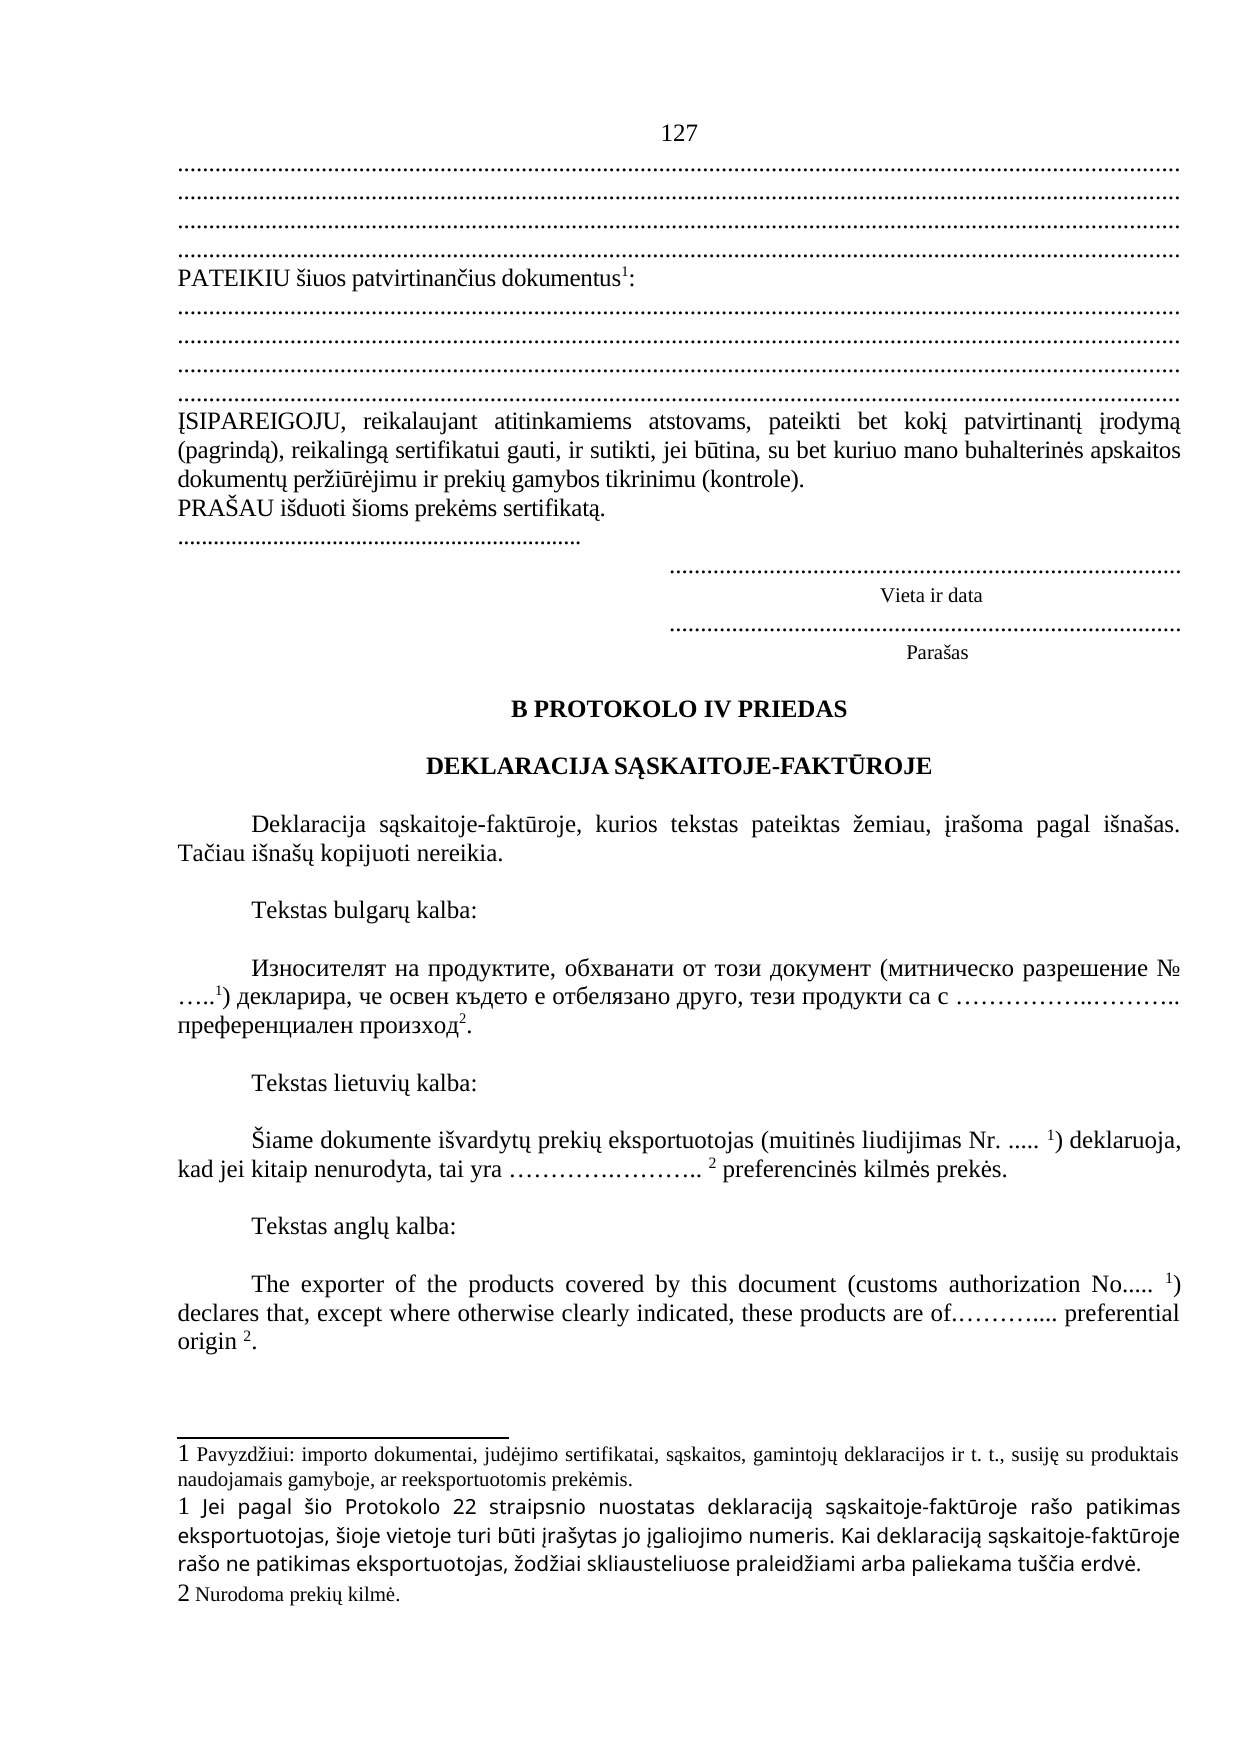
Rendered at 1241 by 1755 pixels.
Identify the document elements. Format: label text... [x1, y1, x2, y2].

text Deklaracija sąskaitoje-faktūroje [177, 751, 1181, 780]
text Tekstas anglų kalba: [177, 1211, 1181, 1240]
text PRAŠAU išduoti šioms prekėms sertifikatą. [177, 493, 1181, 521]
text B Protokolo IV Priedas [177, 694, 1181, 723]
text Износителят на продуктите, обхванати от този документ (митническо разрешение № …..) декларира, че освен където е отбелязано друго, тези продукти са с ……………..……….. преференциален произход. [177, 953, 1181, 1039]
text Tekstas bulgarų kalba: [177, 895, 1181, 924]
text Parašas [177, 636, 1181, 665]
text Šiame dokumente išvardytų prekių eksportuotojas (muitinės liudijimas Nr. ..... 1) deklaruoja, kad jei kitaip nenurodyta, tai yra ………….……….. 2 preferencinės kilmės prekės. [177, 1125, 1181, 1183]
text Tekstas lietuvių kalba: [177, 1068, 1181, 1096]
text Jei pagal šio Protokolo 22 straipsnio nuostatas deklaraciją sąskaitoje-faktūroje rašo patikimas eksportuotojas, šioje vietoje turi būti įrašytas jo įgaliojimo numeris. Kai deklaraciją sąskaitoje-faktūroje rašo ne patikimas eksportuotojas, žodžiai skliausteliuose praleidžiami arba paliekama tuščia erdvė. [177, 1491, 1181, 1578]
text .................................................................................. [177, 550, 1181, 579]
text Vieta ir data [177, 579, 1181, 608]
text The exporter of the products covered by this document (customs authorization No..... 1) declares that, except where otherwise clearly indicated, these products are of.……….... preferential origin 2. [177, 1269, 1181, 1355]
text .................................................................................. [177, 608, 1181, 636]
text Nurodoma prekių kilmė. [177, 1578, 1181, 1606]
text Pavyzdžiui: importo dokumentai, judėjimo sertifikatai, sąskaitos, gamintojų deklaracijos ir t. t., susiję su produktais naudojamais gamyboje, ar reeksportuotomis prekėmis. [177, 1438, 1181, 1491]
text .................................................................... [177, 521, 1181, 550]
text PATEIKIU šiuos patvirtinančius dokumentus: [177, 263, 1181, 291]
text Deklaracija sąskaitoje-faktūroje, kurios tekstas pateiktas žemiau, įrašoma pagal išnašas. Tačiau išnašų kopijuoti nereikia. [177, 809, 1181, 866]
text ĮSIPAREIGOJU, reikalaujant atitinkamiems atstovams, pateikti bet kokį patvirtinantį įrodymą (pagrindą), reikalingą sertifikatui gauti, ir sutikti, jei būtina, su bet kuriuo mano buhalterinės apskaitos dokumentų peržiūrėjimu ir prekių gamybos tikrinimu (kontrole). [177, 406, 1181, 493]
